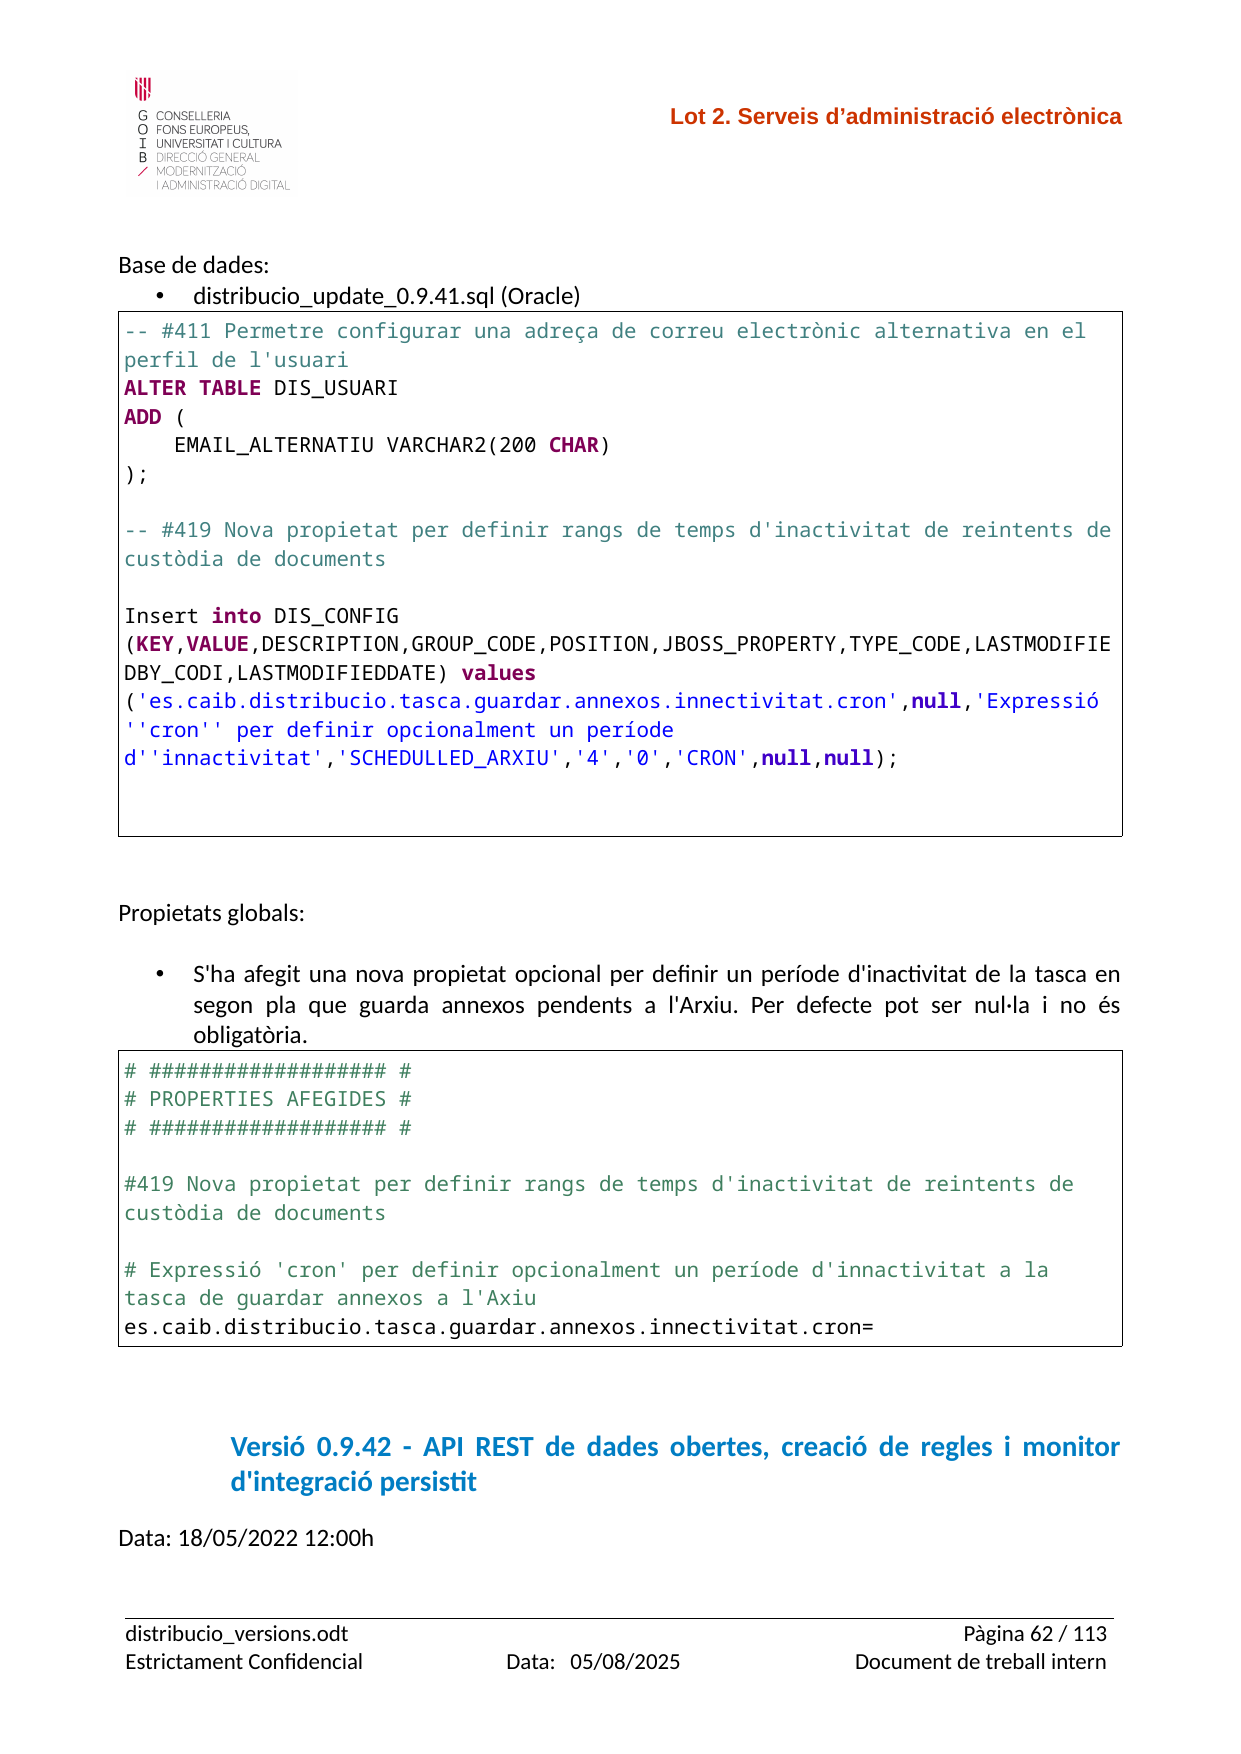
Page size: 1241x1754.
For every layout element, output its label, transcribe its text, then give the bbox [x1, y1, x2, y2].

text Propietats globals: [118, 897, 1122, 928]
list distribucio_update_0.9.41.sql (Oracle) [156, 280, 1122, 311]
picture [126, 70, 299, 197]
text Base de dades: [118, 250, 1122, 280]
subtitle Versió 0.9.42 - API REST de dades obertes, creació de regles i monitor d'integració persistit [153, 1428, 1122, 1499]
table_header -- #411 Permetre configurar una adreça de correu electrònic alternativa en el perfil de l'usuari ALTER TABLE DIS_USUARI ADD ( EMAIL_ALTERNATIU VARCHAR2(200 CHAR) ); -- #419 Nova propietat per definir rangs de temps d'inactivitat de reintents de custòdia de documents Insert into DIS_CONFIG (KEY,VALUE,DESCRIPTION,GROUP_CODE,POSITION,JBOSS_PROPERTY,TYPE_CODE,LASTMODIFIEDBY_CODI,LASTMODIFIEDDATE) values ('es.caib.distribucio.tasca.guardar.annexos.innectivitat.cron',null,'Expressió ''cron'' per definir opcionalment un període d''innactivitat','SCHEDULLED_ARXIU','4','0','CRON',null,null); [119, 312, 1122, 836]
text Data: 18/05/2022 12:00h [118, 1523, 1122, 1553]
list S'ha afegit una nova propietat opcional per definir un període d'inactivitat de la tasca en segon pla que guarda annexos pendents a l'Arxiu. Per defecte pot ser nul·la i no és obligatòria. [156, 958, 1122, 1050]
table_header # ################### # # PROPERTIES AFEGIDES # # ################### # #419 Nova propietat per definir rangs de temps d'inactivitat de reintents de custòdia de documents # Expressió 'cron' per definir opcionalment un període d'innactivitat a la tasca de guardar annexos a l'Axiu es.caib.distribucio.tasca.guardar.annexos.innectivitat.cron= [119, 1051, 1122, 1346]
